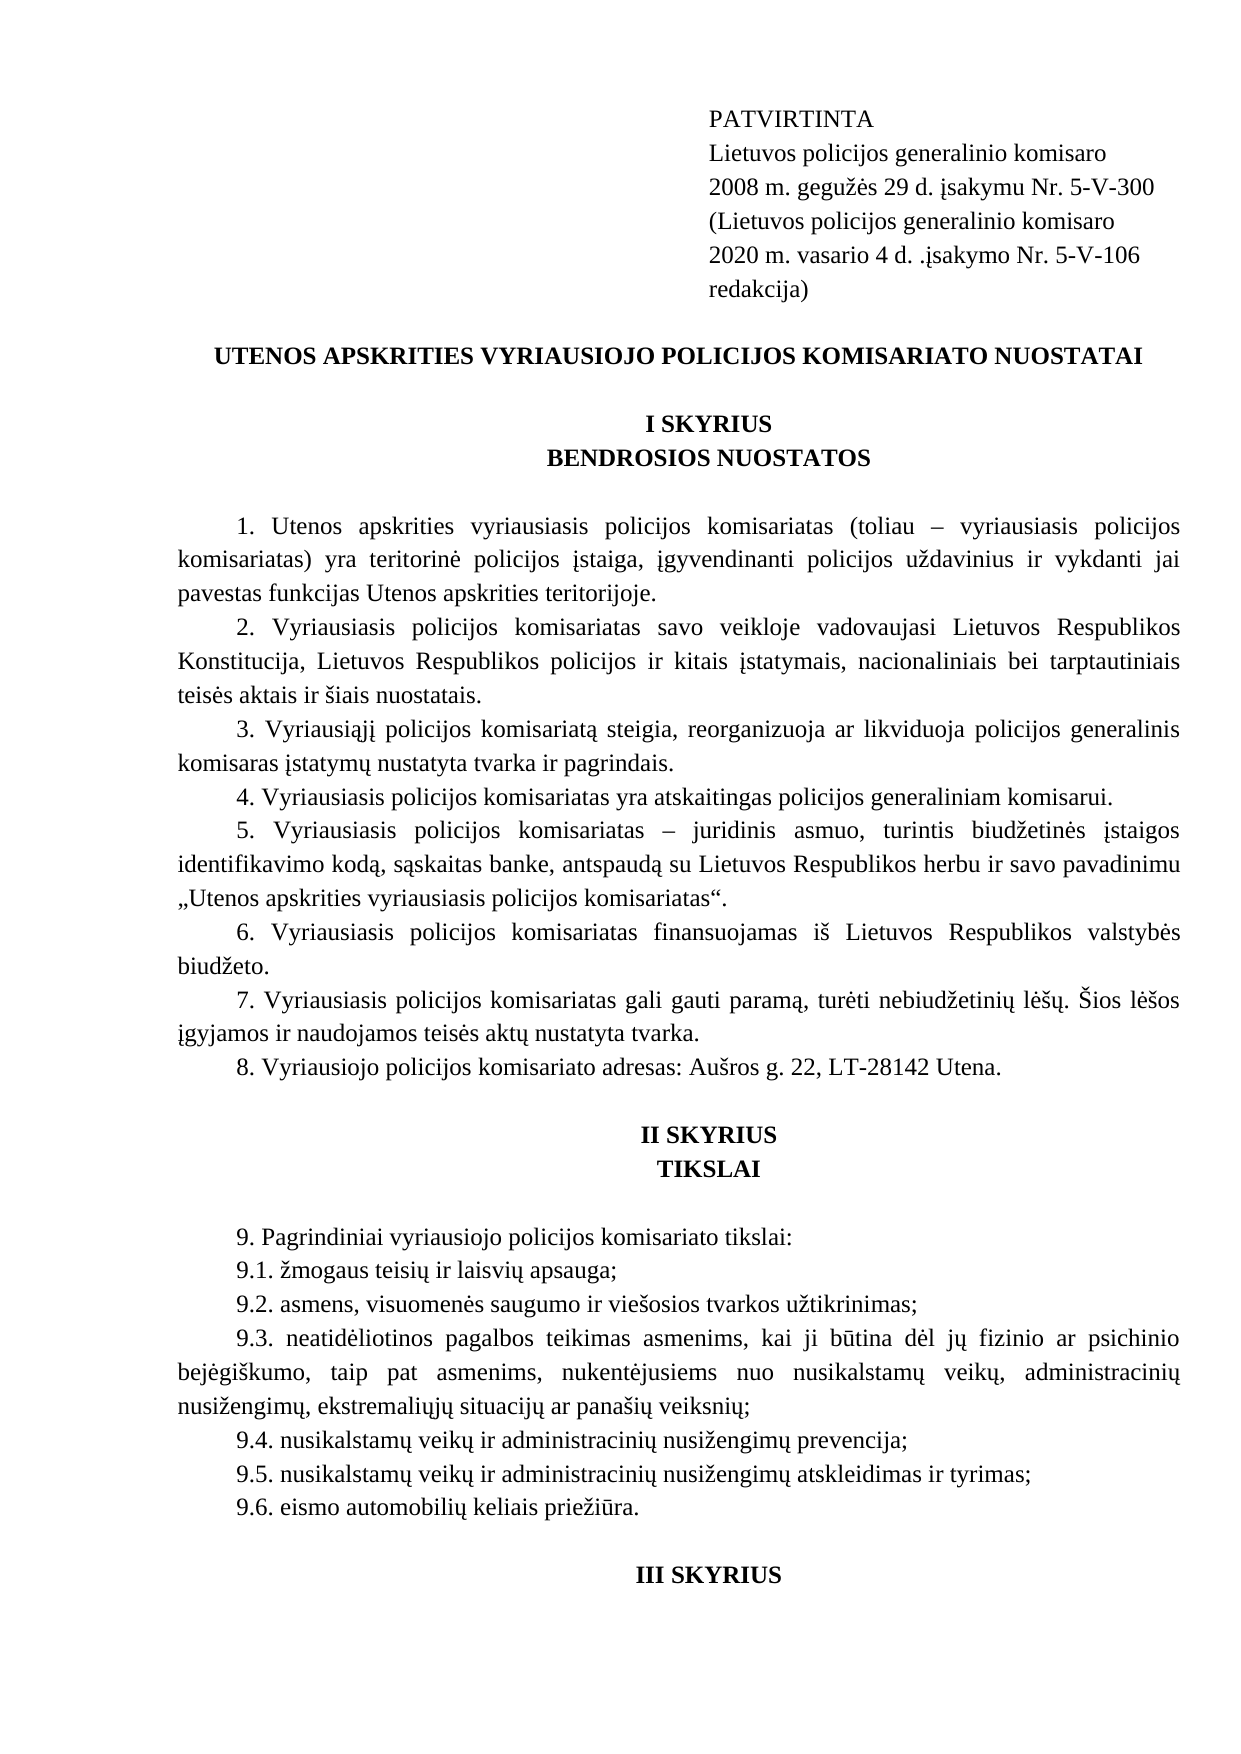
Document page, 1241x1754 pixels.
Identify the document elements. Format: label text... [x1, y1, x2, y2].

text redakcija) [709, 274, 1181, 302]
text II SKYRIUS [177, 1120, 1181, 1149]
text 9.5. nusikalstamų veikų ir administracinių nusižengimų atskleidimas ir tyrimas; [177, 1459, 1181, 1487]
text I SKYRIUS [177, 409, 1181, 438]
text TIKSLAI [177, 1154, 1181, 1183]
text 4. Vyriausiasis policijos komisariatas yra atskaitingas policijos generaliniam komisarui. [177, 782, 1181, 810]
text Lietuvos policijos generalinio komisaro [709, 138, 1181, 167]
text 9.2. asmens, visuomenės saugumo ir viešosios tvarkos užtikrinimas; [177, 1289, 1181, 1318]
text 9. Pagrindiniai vyriausiojo policijos komisariato tikslai: [177, 1222, 1181, 1250]
text UTENOS APSKRITIES VYRIAUSIOJO POLICIJOS KOMISARIATO NUOSTATAI [176, 341, 1181, 370]
text 2020 m. vasario 4 d. .įsakymo Nr. 5-V-106 [709, 240, 1181, 269]
text 6. Vyriausiasis policijos komisariatas finansuojamas iš Lietuvos Respublikos valstybės biudžeto. [177, 917, 1181, 979]
text III SKYRIUS [177, 1560, 1181, 1589]
text 9.1. žmogaus teisių ir laisvių apsauga; [177, 1256, 1181, 1284]
text 2008 m. gegužės 29 d. įsakymu Nr. 5-V-300 [709, 172, 1181, 201]
text 9.3. neatidėliotinos pagalbos teikimas asmenims, kai ji būtina dėl jų fizinio ar psichinio bejėgiškumo, taip pat asmenims, nukentėjusiems nuo nusikalstamų veikų, administracinių nusižengimų, ekstremaliųjų situacijų ar panašių veiksnių; [177, 1323, 1181, 1420]
text BENDROSIOS NUOSTATOS [177, 443, 1181, 472]
text 1. Utenos apskrities vyriausiasis policijos komisariatas (toliau – vyriausiasis policijos komisariatas) yra teritorinė policijos įstaiga, įgyvendinanti policijos uždavinius ir vykdanti jai pavestas funkcijas Utenos apskrities teritorijoje. [177, 511, 1181, 607]
text 8. Vyriausiojo policijos komisariato adresas: Aušros g. 22, LT-28142 Utena. [177, 1052, 1181, 1081]
text 3. Vyriausiąjį policijos komisariatą steigia, reorganizuoja ar likviduoja policijos generalinis komisaras įstatymų nustatyta tvarka ir pagrindais. [177, 714, 1181, 776]
text 2. Vyriausiasis policijos komisariatas savo veikloje vadovaujasi Lietuvos Respublikos Konstitucija, Lietuvos Respublikos policijos ir kitais įstatymais, nacionaliniais bei tarptautiniais teisės aktais ir šiais nuostatais. [177, 612, 1181, 709]
text 5. Vyriausiasis policijos komisariatas – juridinis asmuo, turintis biudžetinės įstaigos identifikavimo kodą, sąskaitas banke, antspaudą su Lietuvos Respublikos herbu ir savo pavadinimu „Utenos apskrities vyriausiasis policijos komisariatas“. [177, 815, 1181, 912]
text 9.6. eismo automobilių keliais priežiūra. [177, 1492, 1181, 1521]
text PATVIRTINTA [709, 104, 1181, 133]
text 9.4. nusikalstamų veikų ir administracinių nusižengimų prevencija; [177, 1425, 1181, 1453]
text 7. Vyriausiasis policijos komisariatas gali gauti paramą, turėti nebiudžetinių lėšų. Šios lėšos įgyjamos ir naudojamos teisės aktų nustatyta tvarka. [177, 985, 1181, 1047]
text (Lietuvos policijos generalinio komisaro [709, 206, 1181, 235]
